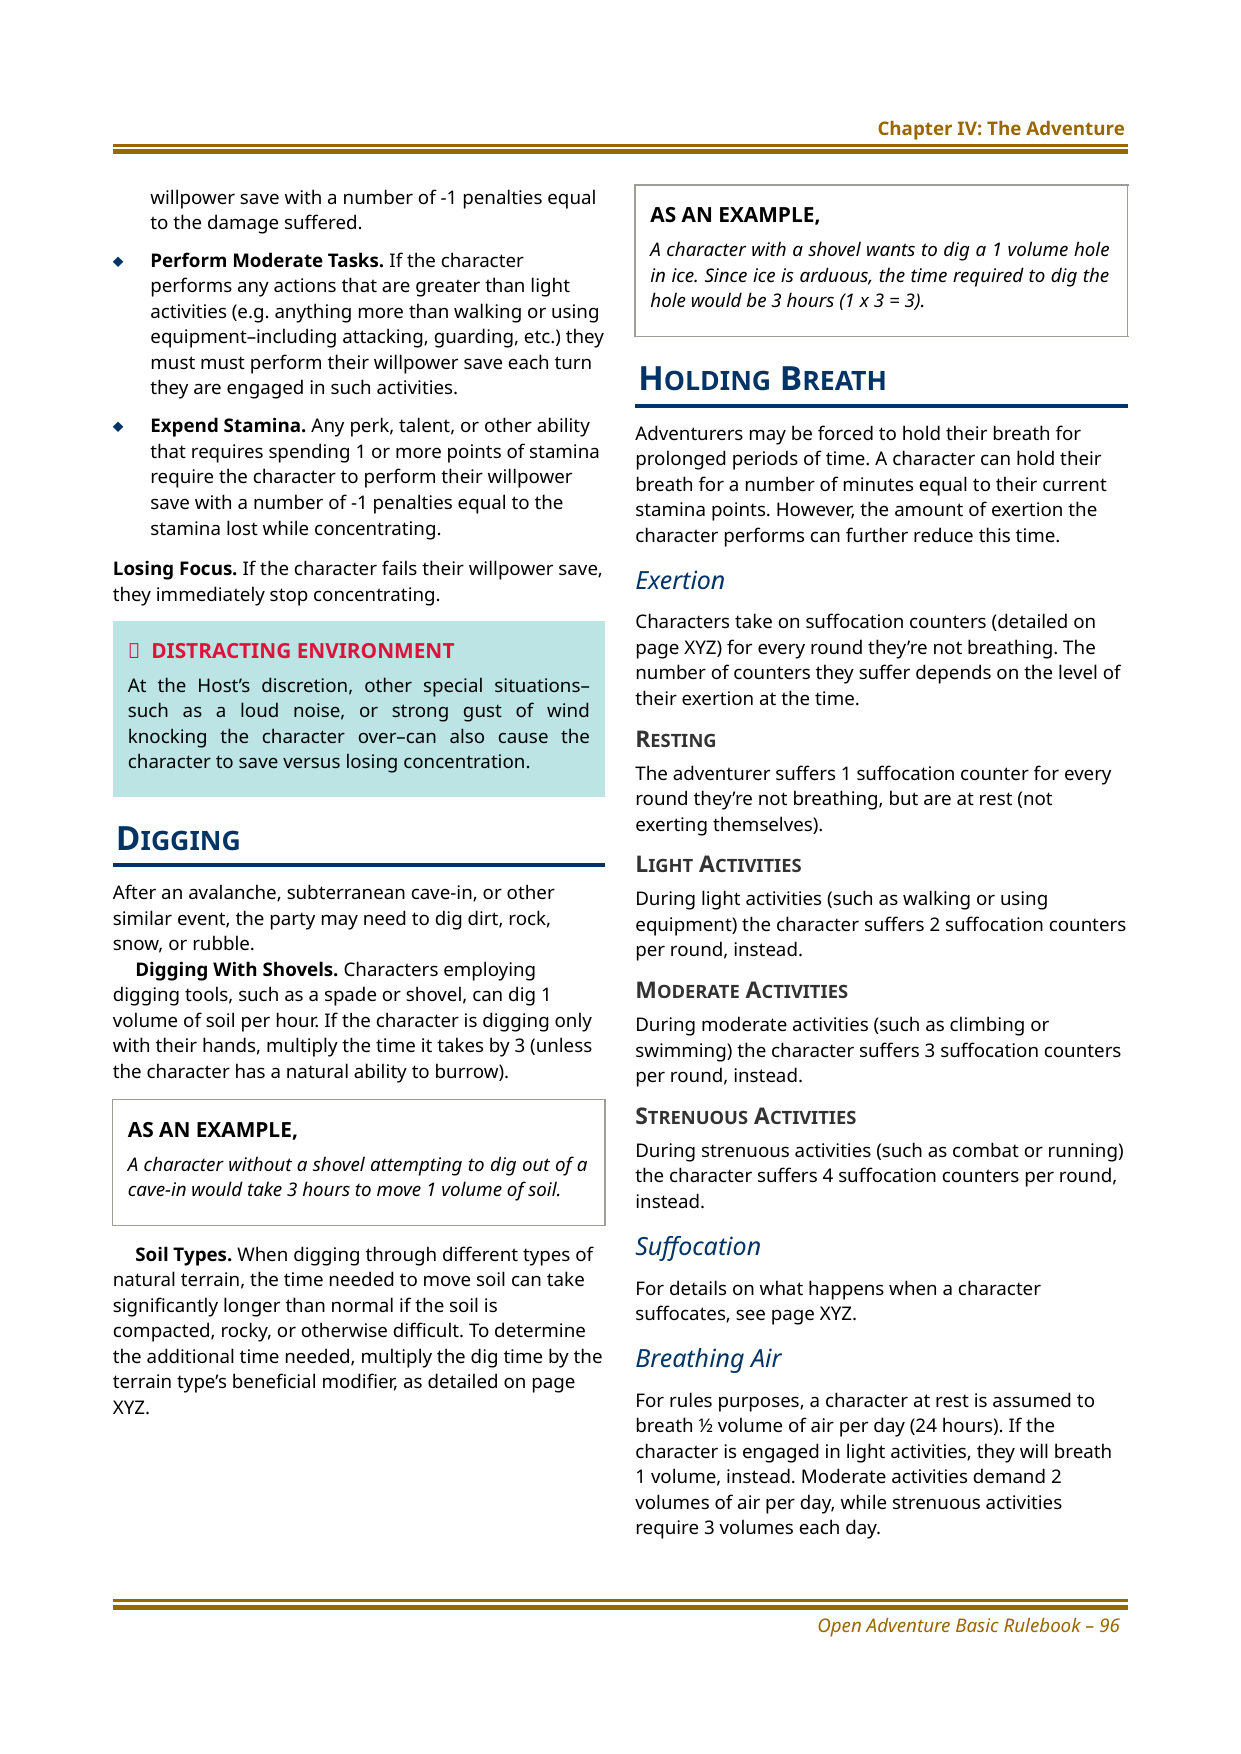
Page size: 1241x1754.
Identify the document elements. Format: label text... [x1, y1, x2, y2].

text Adventurers may be forced to hold their breath for prolonged periods of time. A character can hold their breath for a number of minutes equal to their current stamina points. However, the amount of exertion the character performs can further reduce this time. [635, 420, 1128, 547]
table_header  Distracting Environment At the Host’s discretion, other special situations–such as a loud noise, or strong gust of wind knocking the character over–can also cause the character to save versus losing concentration. [113, 621, 605, 797]
text After an avalanche, subterranean cave-in, or other similar event, the party may need to dig dirt, rock, snow, or rubble. [113, 879, 605, 956]
list Perform Moderate Tasks. If the character performs any actions that are greater than light activities (e.g. anything more than walking or using equipment–including attacking, guarding, etc.) they must must perform their willpower save each turn they are engaged in such activities. [113, 247, 605, 400]
subtitle Suffocation [635, 1229, 1128, 1263]
text During strenuous activities (such as combat or running) the character suffers 4 suffocation counters per round, instead. [635, 1137, 1128, 1214]
table_header As An Example, A character without a shovel attempting to dig out of a cave-in would take 3 hours to move 1 volume of soil. [113, 1100, 604, 1225]
subtitle Digging [113, 812, 605, 863]
subtitle Strenuous Activities [635, 1100, 1128, 1131]
text For rules purposes, a character at rest is assumed to breath ½ volume of air per day (24 hours). If the character is engaged in light activities, they will breath 1 volume, instead. Moderate activities demand 2 volumes of air per day, while strenuous activities require 3 volumes each day. [635, 1387, 1128, 1540]
text For details on what happens when a character suffocates, see page XYZ. [635, 1275, 1128, 1326]
list Expend Stamina. Any perk, talent, or other ability that requires spending 1 or more points of stamina require the character to perform their willpower save with a number of -1 penalties equal to the stamina lost while concentrating. [113, 413, 605, 540]
subtitle Moderate Activities [635, 974, 1128, 1005]
list willpower save with a number of -1 penalties equal to the damage suffered. [113, 184, 605, 235]
text Soil Types. When digging through different types of natural terrain, the time needed to move soil can take significantly longer than normal if the soil is compacted, rocky, or otherwise difficult. To determine the additional time needed, multiply the dig time by the terrain type’s beneficial modifier, as detailed on page XYZ. [113, 1241, 605, 1420]
text During light activities (such as walking or using equipment) the character suffers 2 suffocation counters per round, instead. [635, 886, 1128, 962]
text Losing Focus. If the character fails their willpower save, they immediately stop concentrating. [113, 555, 605, 606]
text Digging with Shovels. Characters employing digging tools, such as a spade or shovel, can dig 1 volume of soil per hour. If the character is digging only with their hands, multiply the time it takes by 3 (unless the character has a natural ability to burrow). [113, 956, 605, 1084]
subtitle Breathing Air [635, 1341, 1128, 1375]
table_header As An Example, A character with a shovel wants to dig a 1 volume hole in ice. Since ice is arduous, the time required to dig the hole would be 3 hours (1 x 3 = 3). [636, 186, 1127, 336]
subtitle Holding Breath [635, 352, 1128, 404]
text The adventurer suffers 1 suffocation counter for every round they’re not breathing, but are at rest (not exerting themselves). [635, 760, 1128, 836]
subtitle Resting [635, 722, 1128, 754]
text Characters take on suffocation counters (detailed on page XYZ) for every round they’re not breathing. The number of counters they suffer depends on the level of their exertion at the time. [635, 608, 1128, 711]
subtitle Exertion [635, 562, 1128, 596]
subtitle Light Activities [635, 848, 1128, 879]
text During moderate activities (such as climbing or swimming) the character suffers 3 suffocation counters per round, instead. [635, 1011, 1128, 1088]
